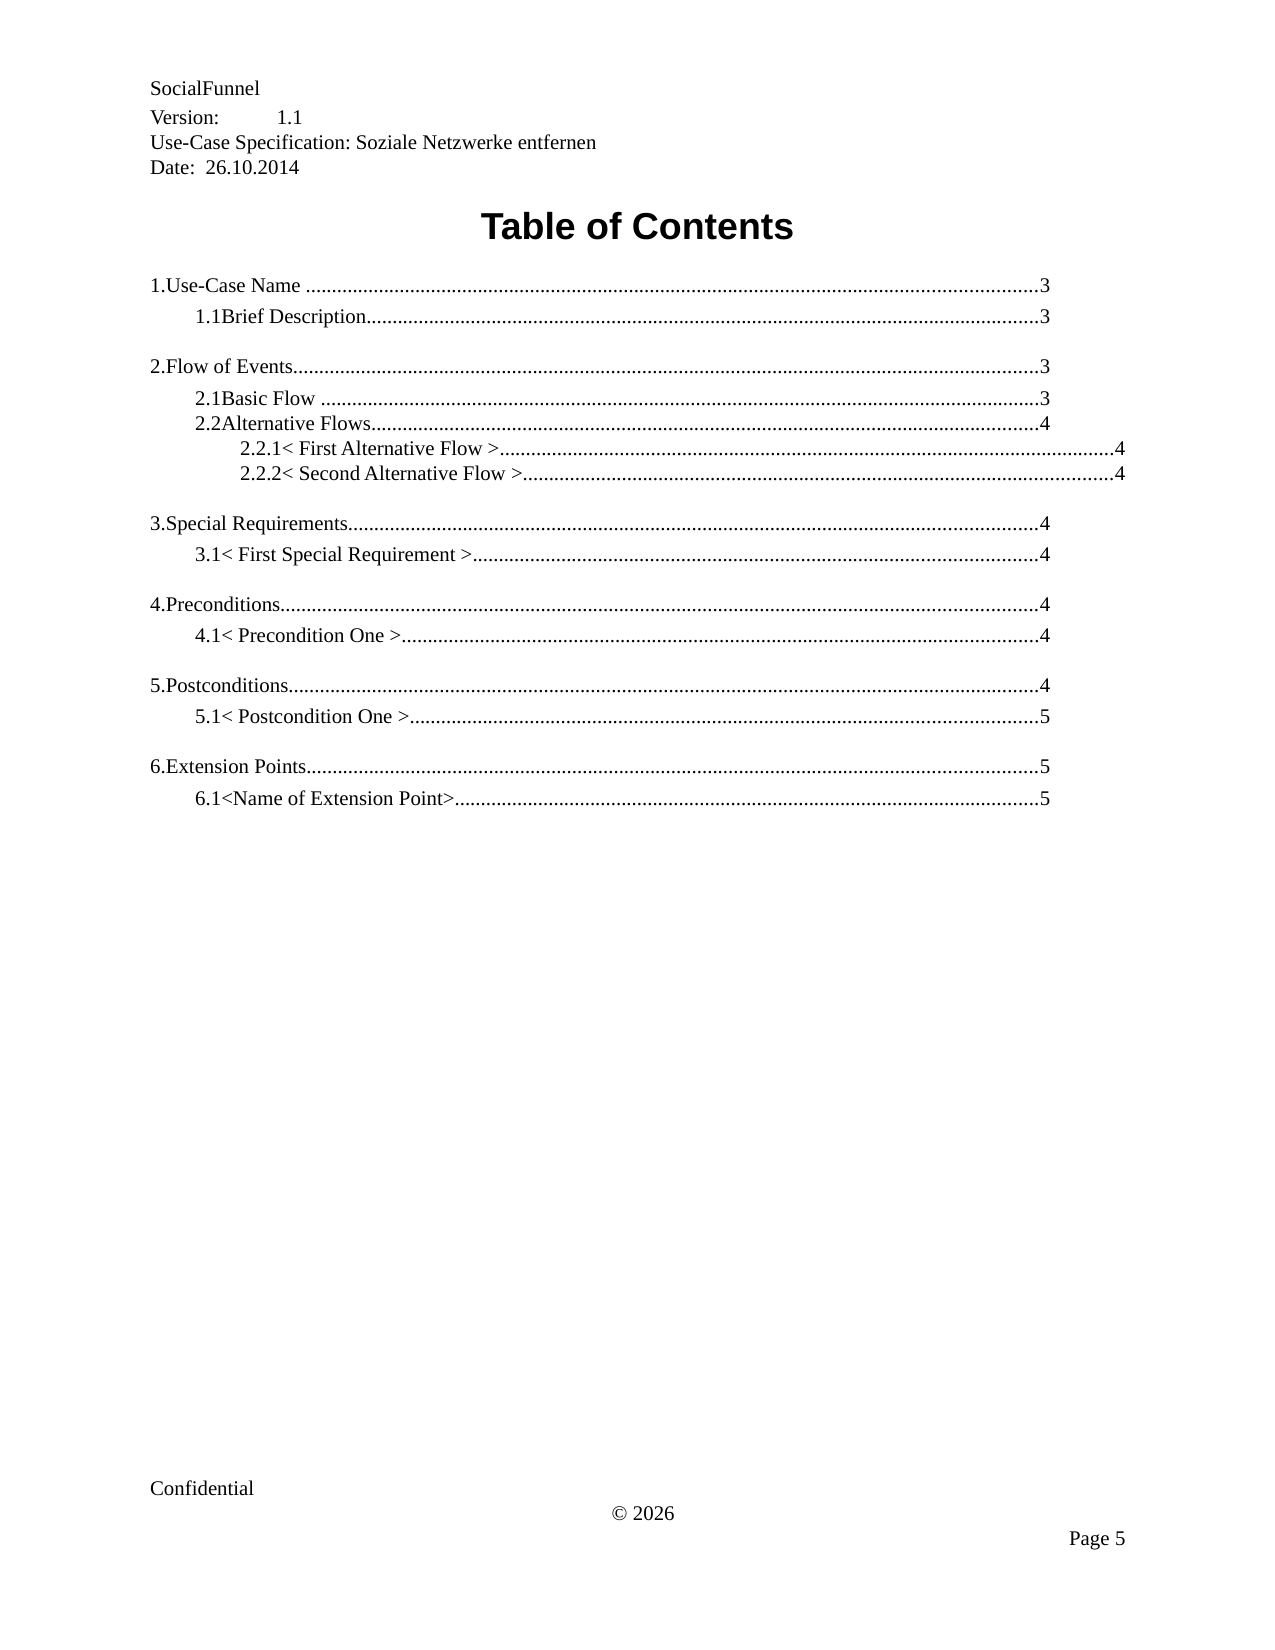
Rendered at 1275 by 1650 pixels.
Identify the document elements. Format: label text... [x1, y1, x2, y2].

text 1.1Brief Description 3 [195, 303, 1050, 328]
text 2.1Basic Flow 3 [195, 385, 1050, 410]
text 4.1< Precondition One > 4 [195, 622, 1050, 647]
text 2.2.2< Second Alternative Flow > 4 [240, 460, 1125, 485]
text 2.2.1< First Alternative Flow > 4 [240, 435, 1125, 460]
text 2.Flow of Events 3 [150, 353, 1050, 378]
text 5.Postconditions 4 [150, 672, 1050, 697]
text 5.1< Postcondition One > 5 [195, 703, 1050, 728]
text 6.Extension Points 5 [150, 753, 1050, 778]
text 3.Special Requirements 4 [150, 510, 1050, 535]
text 3.1< First Special Requirement > 4 [195, 541, 1050, 566]
text Table of Contents [150, 204, 1125, 247]
text 1.Use-Case Name 3 [150, 272, 1050, 297]
text 6.1<Name of Extension Point> 5 [195, 785, 1050, 810]
text 2.2Alternative Flows 4 [195, 410, 1050, 435]
text 4.Preconditions 4 [150, 591, 1050, 616]
